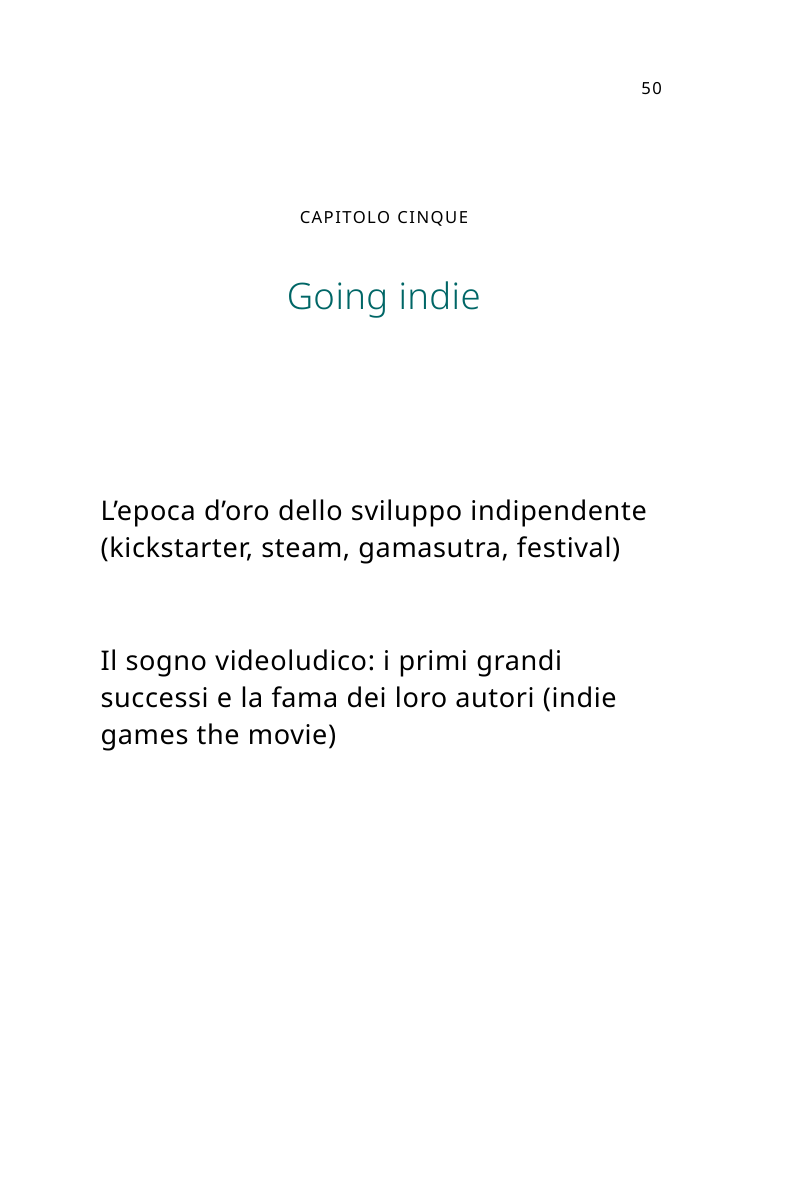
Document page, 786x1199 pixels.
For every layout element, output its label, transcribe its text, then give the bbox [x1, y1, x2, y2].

subtitle Il sogno videoludico: i primi grandi successi e la fama dei loro autori (indie games the movie) [100, 642, 661, 752]
subtitle Capitolo cinque [106, 206, 661, 228]
subtitle L’epoca d’oro dello sviluppo indipendente (kickstarter, steam, gamasutra, festival) [100, 491, 661, 565]
subtitle Going indie [106, 270, 661, 320]
